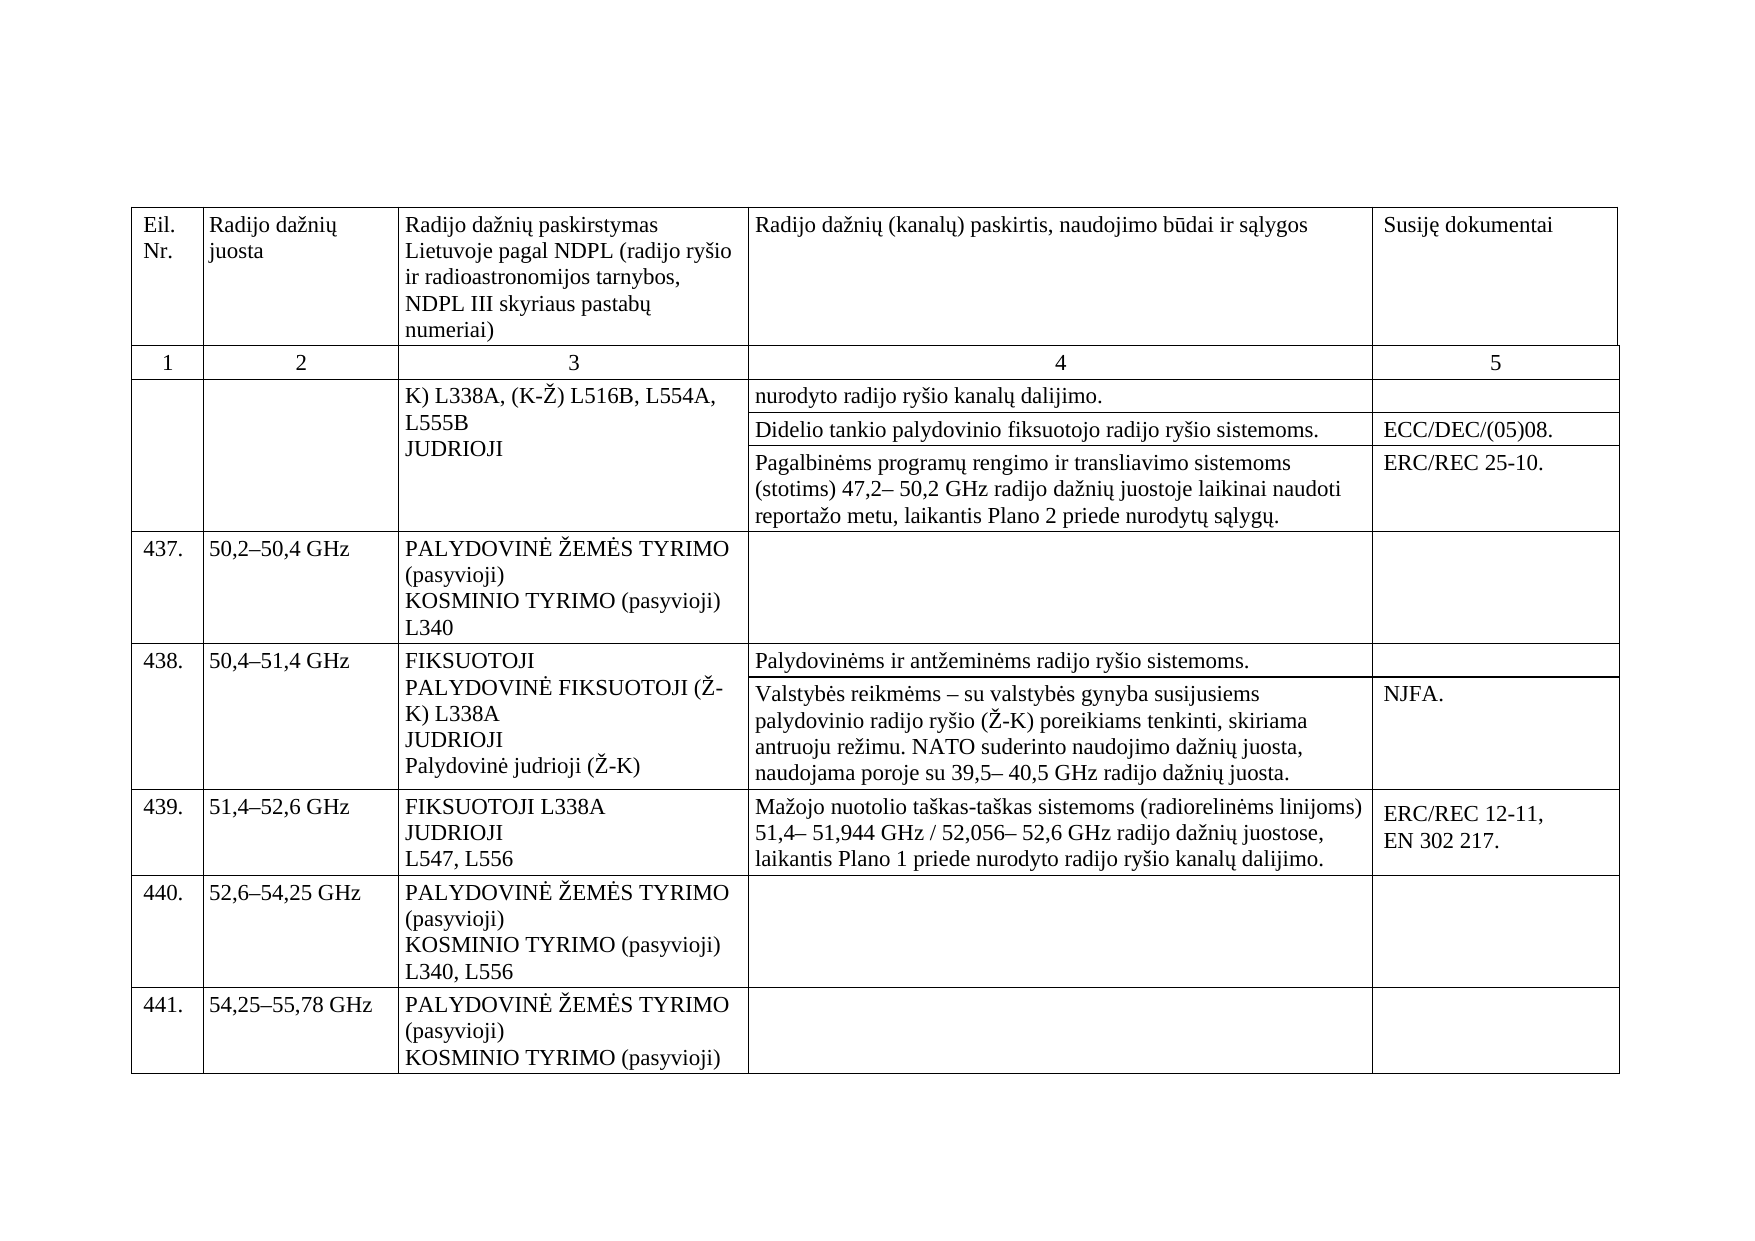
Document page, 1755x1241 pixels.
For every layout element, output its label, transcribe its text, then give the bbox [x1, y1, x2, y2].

table_cell [132, 380, 203, 531]
table_cell 438. [132, 644, 203, 789]
table_cell Valstybės reikmėms – su valstybės gynyba susijusiems palydovinio radijo ryšio (Ž-K) poreikiams tenkinti, skiriama antruoju režimu. NATO suderinto naudojimo dažnių juosta, naudojama poroje su 39,5– 40,5 GHz radijo dažnių juosta. [749, 678, 1372, 789]
table_cell PALYDOVINĖ ŽEMĖS TYRIMO (pasyvioji) KOSMINIO TYRIMO (pasyvioji) L340 [399, 532, 748, 643]
table_cell [1373, 876, 1619, 987]
table_cell Didelio tankio palydovinio fiksuotojo radijo ryšio sistemoms. [749, 413, 1372, 445]
table_header Susiję dokumentai [1373, 208, 1617, 345]
table_cell [1373, 532, 1619, 643]
table_cell 50,4–51,4 GHz [204, 644, 398, 789]
table_header Radijo dažnių juosta [204, 208, 398, 345]
table_cell K) L338A, (K-Ž) L516B, L554A, L555B JUDRIOJI [399, 380, 748, 531]
table_cell 439. [132, 790, 203, 875]
table_cell 5 [1373, 346, 1619, 378]
table_cell Pagalbinėms programų rengimo ir transliavimo sistemoms (stotims) 47,2– 50,2 GHz radijo dažnių juostoje laikinai naudoti reportažo metu, laikantis Plano 2 priede nurodytų sąlygų. [749, 446, 1372, 531]
table_cell 2 [204, 346, 398, 378]
table_cell 51,4–52,6 GHz [204, 790, 398, 875]
table_cell ECC/DEC/(05)08. [1373, 413, 1619, 445]
table_cell NJFA. [1373, 678, 1619, 789]
table_cell [749, 532, 1372, 643]
table_cell 54,25–55,78 GHz [204, 988, 398, 1073]
table_cell [204, 380, 398, 531]
table_cell 1 [132, 346, 203, 378]
table_header Radijo dažnių paskirstymas Lietuvoje pagal NDPL (radijo ryšio ir radioastronomijos tarnybos, NDPL III skyriaus pastabų numeriai) [399, 208, 748, 345]
table_cell [749, 876, 1372, 987]
table_cell 440. [132, 876, 203, 987]
table_header Radijo dažnių (kanalų) paskirtis, naudojimo būdai ir sąlygos [749, 208, 1372, 345]
table_cell PALYDOVINĖ ŽEMĖS TYRIMO (pasyvioji) KOSMINIO TYRIMO (pasyvioji) L340, L556 [399, 876, 748, 987]
table_cell FIKSUOTOJI PALYDOVINĖ FIKSUOTOJI (Ž-K) L338A JUDRIOJI Palydovinė judrioji (Ž-K) [399, 644, 748, 789]
table_cell 4 [749, 346, 1372, 378]
table_cell Palydovinėms ir antžeminėms radijo ryšio sistemoms. [749, 644, 1372, 676]
table_cell [1373, 644, 1619, 676]
table_cell ERC/REC 12-11, EN 302 217. [1373, 790, 1619, 875]
table_cell 437. [132, 532, 203, 643]
table_cell FIKSUOTOJI L338A JUDRIOJI L547, L556 [399, 790, 748, 875]
table_cell ERC/REC 25-10. [1373, 446, 1619, 531]
table_cell 441. [132, 988, 203, 1073]
table_cell [1373, 988, 1619, 1073]
table_cell 52,6–54,25 GHz [204, 876, 398, 987]
table_cell 3 [399, 346, 748, 378]
table_cell Mažojo nuotolio taškas-taškas sistemoms (radiorelinėms linijoms) 51,4– 51,944 GHz / 52,056– 52,6 GHz radijo dažnių juostose, laikantis Plano 1 priede nurodyto radijo ryšio kanalų dalijimo. [749, 790, 1372, 875]
table_header Eil. Nr. [132, 208, 203, 345]
table_cell [1373, 380, 1619, 412]
table_cell 50,2–50,4 GHz [204, 532, 398, 643]
table_cell nurodyto radijo ryšio kanalų dalijimo. [749, 380, 1372, 412]
table_cell PALYDOVINĖ ŽEMĖS TYRIMO (pasyvioji) KOSMINIO TYRIMO (pasyvioji) [399, 988, 748, 1073]
table_cell [749, 988, 1372, 1073]
